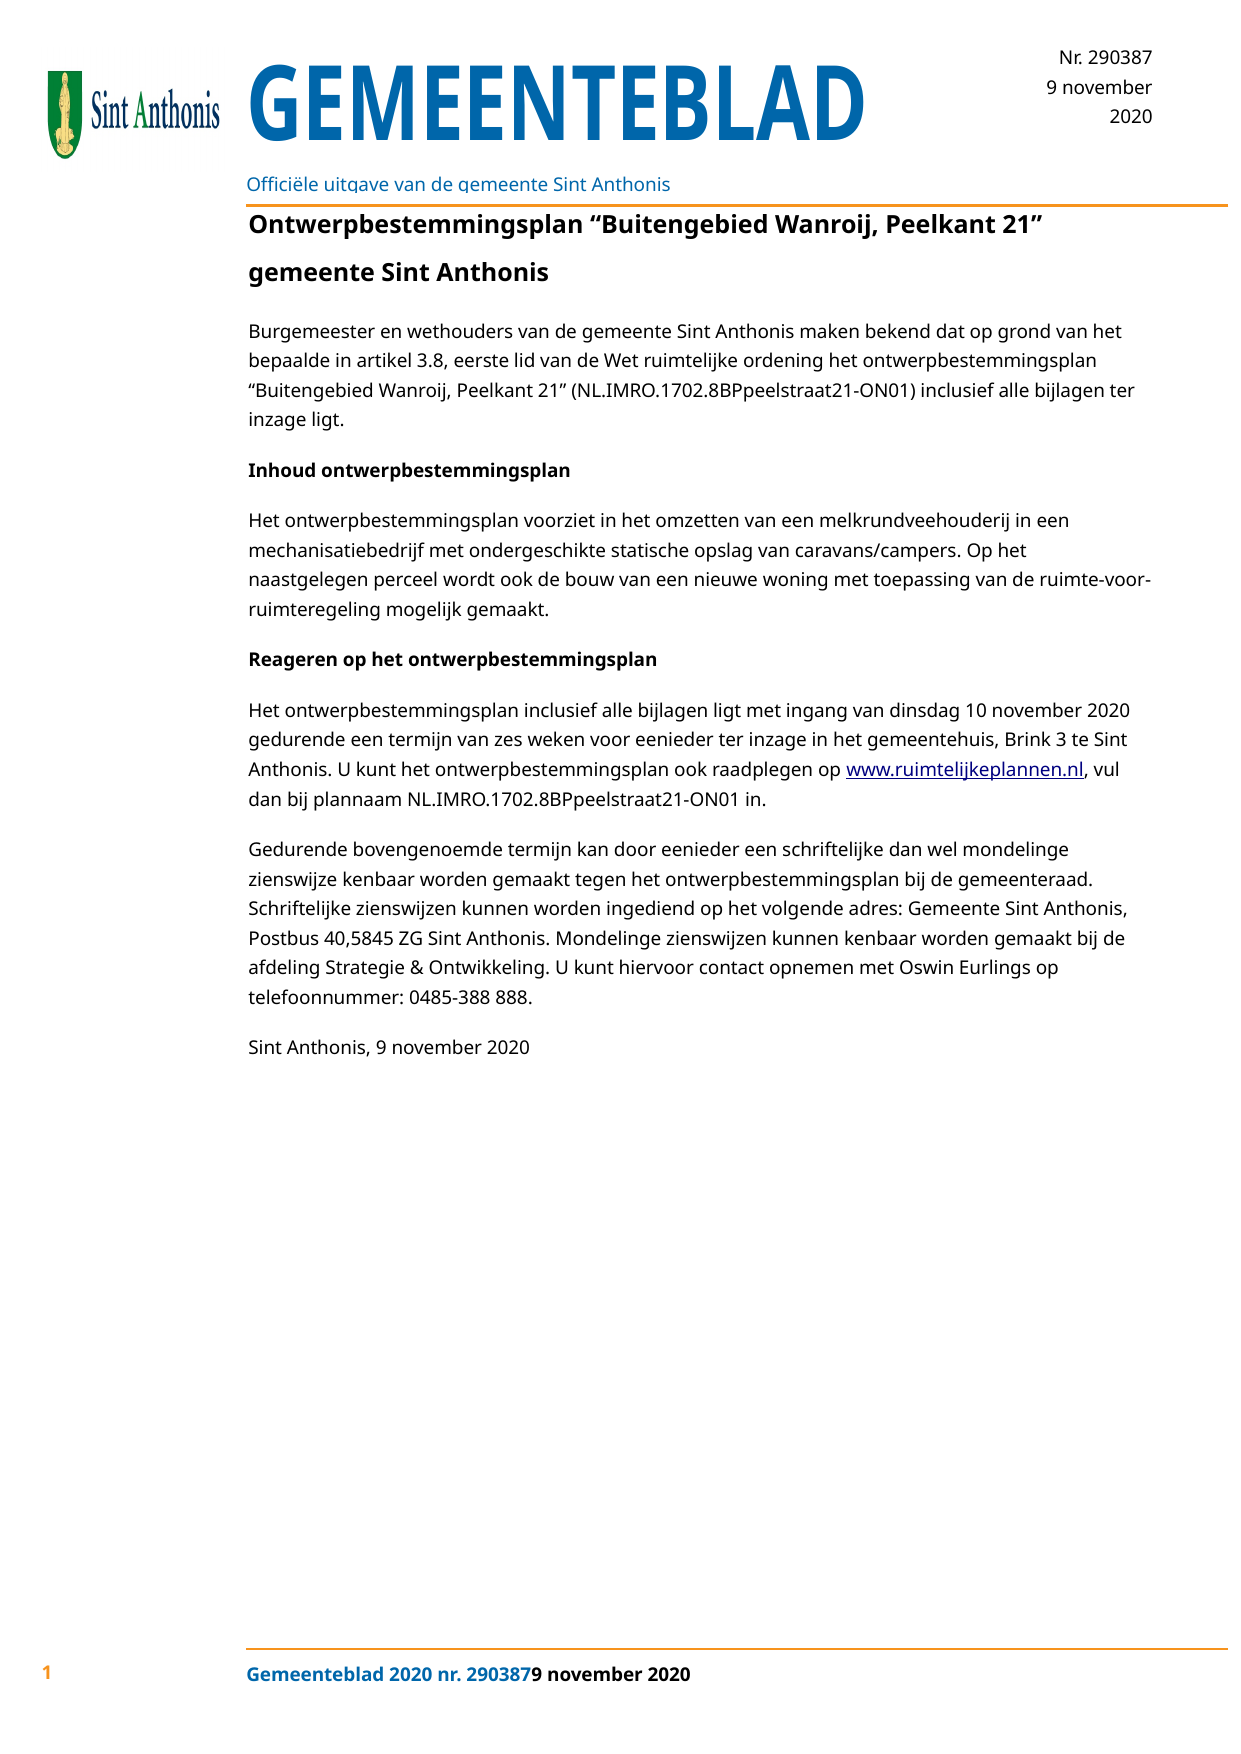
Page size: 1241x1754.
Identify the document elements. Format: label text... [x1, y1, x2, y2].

picture [41, 47, 231, 172]
text Ontwerpbestemmingsplan “Buitengebied Wanroij, Peelkant 21” gemeente Sint Anthonis [248, 207, 1152, 288]
text Het ontwerpbestemmingsplan voorziet in het omzetten van een melkrundveehouderij in een mechanisatiebedrijf met ondergeschikte statische opslag van caravans/campers. Op het naastgelegen perceel wordt ook de bouw van een nieuwe woning met toepassing van de ruimte-voor-ruimteregeling mogelijk gemaakt. [248, 507, 1152, 622]
text Sint Anthonis, 9 november 2020 [248, 1034, 1152, 1060]
text Het ontwerpbestemmingsplan inclusief alle bijlagen ligt met ingang van dinsdag 10 november 2020 gedurende een termijn van zes weken voor eenieder ter inzage in het gemeentehuis, Brink 3 te Sint Anthonis. U kunt het ontwerpbestemmingsplan ook raadplegen op www.ruimtelijkeplannen.nl, vul dan bij plannaam NL.IMRO.1702.8BPpeelstraat21-ON01 in. [248, 697, 1152, 812]
text Inhoud ontwerpbestemmingsplan [248, 457, 1152, 483]
text Reageren op het ontwerpbestemmingsplan [248, 647, 1152, 672]
text Gedurende bovengenoemde termijn kan door eenieder een schriftelijke dan wel mondelinge zienswijze kenbaar worden gemaakt tegen het ontwerpbestemmingsplan bij de gemeenteraad. Schriftelijke zienswijzen kunnen worden ingediend op het volgende adres: Gemeente Sint Anthonis, Postbus 40,5845 ZG Sint Anthonis. Mondelinge zienswijzen kunnen kenbaar worden gemaakt bij de afdeling Strategie & Ontwikkeling. U kunt hiervoor contact opnemen met Oswin Eurlings op telefoonnummer: 0485-388 888. [248, 836, 1152, 1010]
text Burgemeester en wethouders van de gemeente Sint Anthonis maken bekend dat op grond van het bepaalde in artikel 3.8, eerste lid van de Wet ruimtelijke ordening het ontwerpbestemmingsplan “Buitengebied Wanroij, Peelkant 21” (NL.IMRO.1702.8BPpeelstraat21-ON01) inclusief alle bijlagen ter inzage ligt. [248, 318, 1152, 432]
